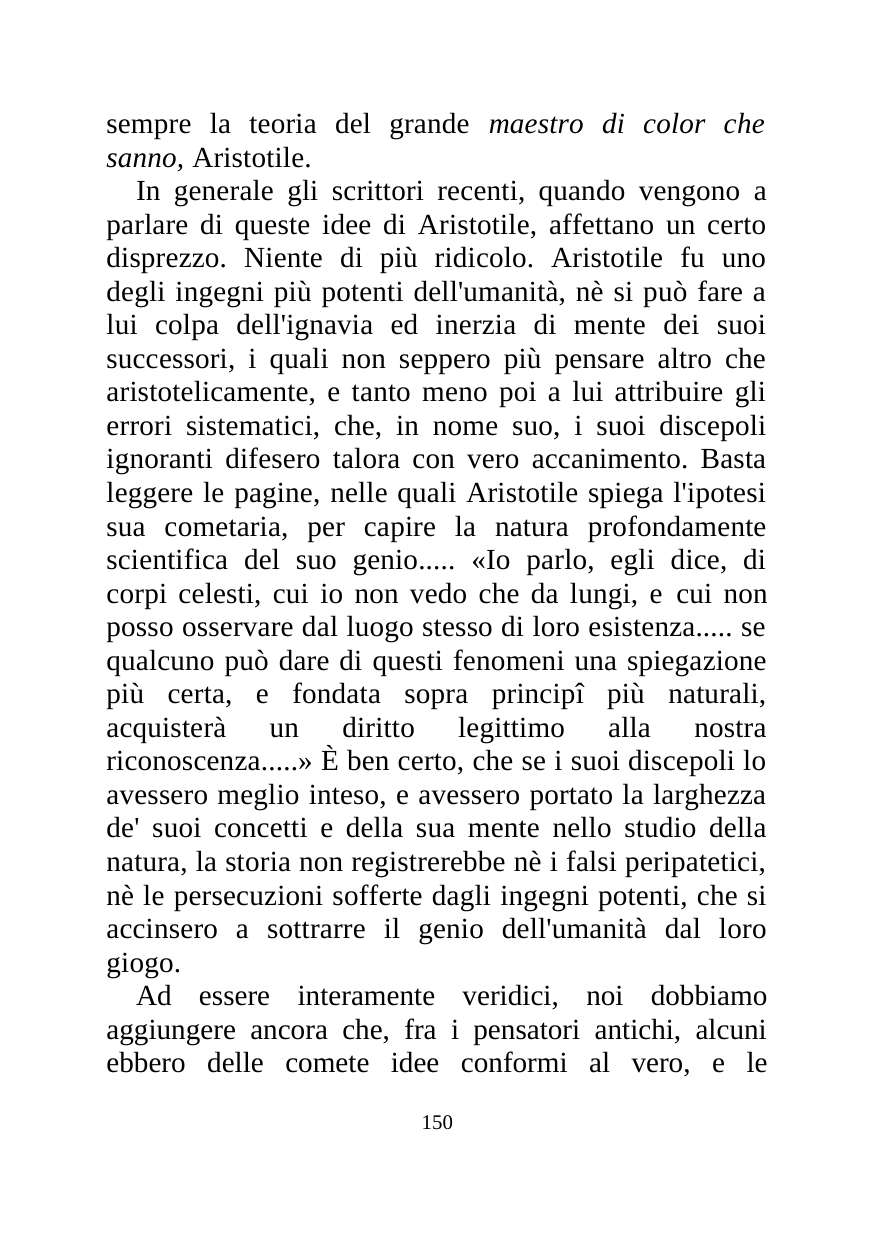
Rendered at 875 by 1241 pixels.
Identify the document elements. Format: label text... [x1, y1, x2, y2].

text Ad essere interamente veridici, noi dobbiamo aggiungere ancora che, fra i pensatori antichi, alcuni ebbero delle comete idee conformi al vero, e le [106, 978, 768, 1079]
text In generale gli scrittori recenti, quando vengono a parlare di queste idee di Aristotile, affettano un certo disprezzo. Niente di più ridicolo. Aristotile fu uno degli ingegni più potenti dell'umanità, nè si può fare a lui colpa dell'ignavia ed inerzia di mente dei suoi successori, i quali non seppero più pensare altro che aristotelicamente, e tanto meno poi a lui attribuire gli errori sistematici, che, in nome suo, i suoi discepoli ignoranti difesero talora con vero accanimento. Basta leggere le pagine, nelle quali Aristotile spiega l'ipotesi sua cometaria, per capire la natura profondamente scientifica del suo genio..... «Io parlo, egli dice, di corpi celesti, cui io non vedo che da lungi, e cui non posso osservare dal luogo stesso di loro esistenza..... se qualcuno può dare di questi fenomeni una spiegazione più certa, e fondata sopra principî più naturali, acquisterà un diritto legittimo alla nostra riconoscenza.....» È ben certo, che se i suoi discepoli lo avessero meglio inteso, e avessero portato la larghezza de' suoi concetti e della sua mente nello studio della natura, la storia non registrerebbe nè i falsi peripatetici, nè le persecuzioni sofferte dagli ingegni potenti, che si accinsero a sottrarre il genio dell'umanità dal loro giogo. [106, 173, 768, 978]
text sempre la teoria del grande maestro di color che sanno, Aristotile. [106, 106, 768, 173]
